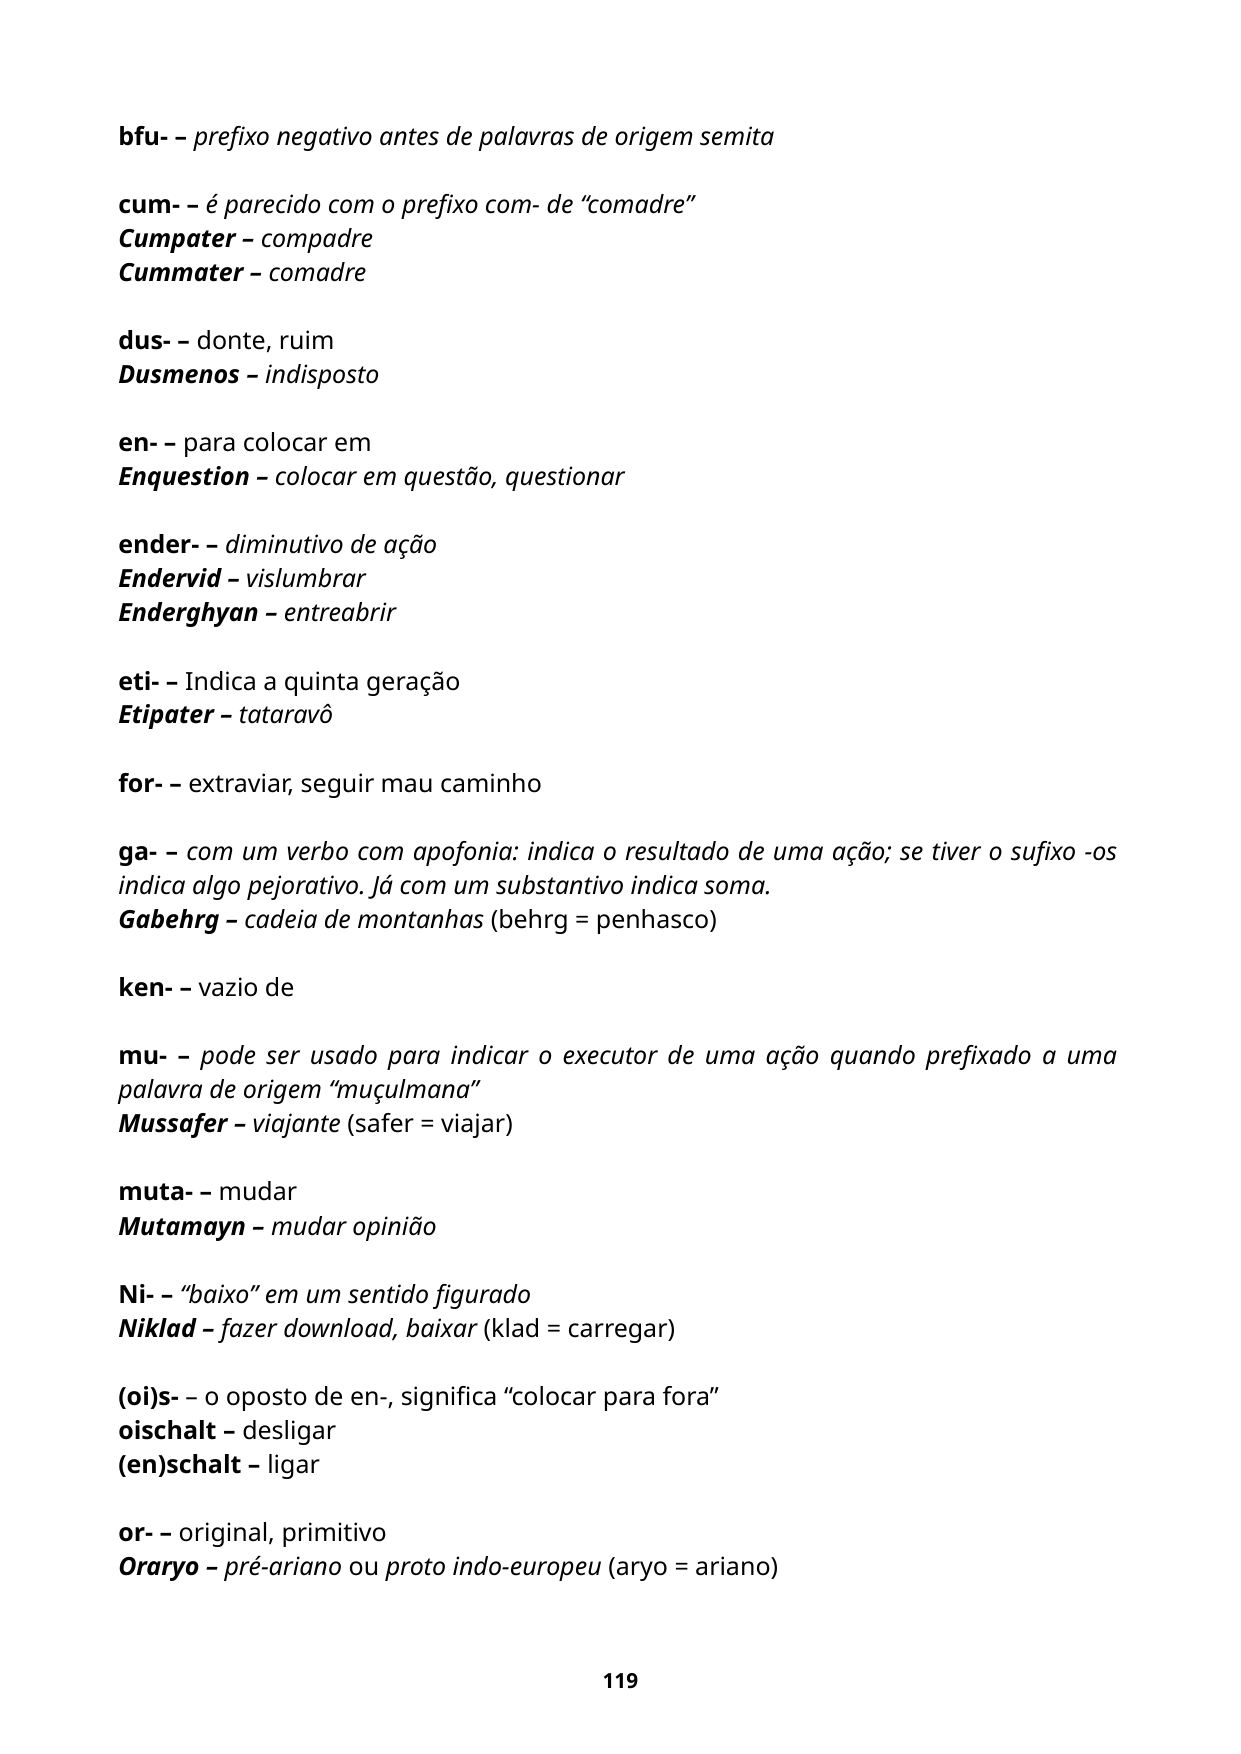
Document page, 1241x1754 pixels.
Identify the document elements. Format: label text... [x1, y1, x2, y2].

text mu- – pode ser usado para indicar o executor de uma ação quando prefixado a uma palavra de origem “muçulmana” [118, 1038, 1122, 1106]
text Ni- – “baixo” em um sentido figurado [118, 1276, 1122, 1310]
text for- – extraviar, seguir mau caminho [118, 765, 1122, 799]
text Etipater – tataravô [118, 697, 1122, 731]
text ken- – vazio de [118, 970, 1122, 1004]
text Gabehrg – cadeia de montanhas (behrg = penhasco) [118, 902, 1122, 936]
text Endervid – vislumbrar [118, 561, 1122, 595]
text or- – original, primitivo [118, 1515, 1122, 1549]
text Dusmenos – indisposto [118, 357, 1122, 391]
text muta- – mudar [118, 1174, 1122, 1208]
text ender- – diminutivo de ação [118, 527, 1122, 561]
text Oraryo – pré-ariano ou proto indo-europeu (aryo = ariano) [118, 1549, 1122, 1583]
text Mutamayn – mudar opinião [118, 1208, 1122, 1242]
text (oi)s- – o oposto de en-, significa “colocar para fora” [118, 1378, 1122, 1412]
text Enderghyan – entreabrir [118, 595, 1122, 629]
text ga- – com um verbo com apofonia: indica o resultado de uma ação; se tiver o sufixo -os indica algo pejorativo. Já com um substantivo indica soma. [118, 833, 1122, 902]
text eti- – Indica a quinta geração [118, 663, 1122, 697]
text en- – para colocar em [118, 425, 1122, 459]
text Cumpater – compadre [118, 220, 1122, 254]
text Mussafer – viajante (safer = viajar) [118, 1106, 1122, 1140]
text Cummater – comadre [118, 254, 1122, 288]
text bfu- – prefixo negativo antes de palavras de origem semita [118, 118, 1122, 152]
text oischalt – desligar [118, 1412, 1122, 1447]
text (en)schalt – ligar [118, 1447, 1122, 1481]
text cum- – é parecido com o prefixo com- de “comadre” [118, 186, 1122, 220]
text dus- – donte, ruim [118, 322, 1122, 357]
text Niklad – fazer download, baixar (klad = carregar) [118, 1310, 1122, 1344]
text Enquestion – colocar em questão, questionar [118, 459, 1122, 493]
